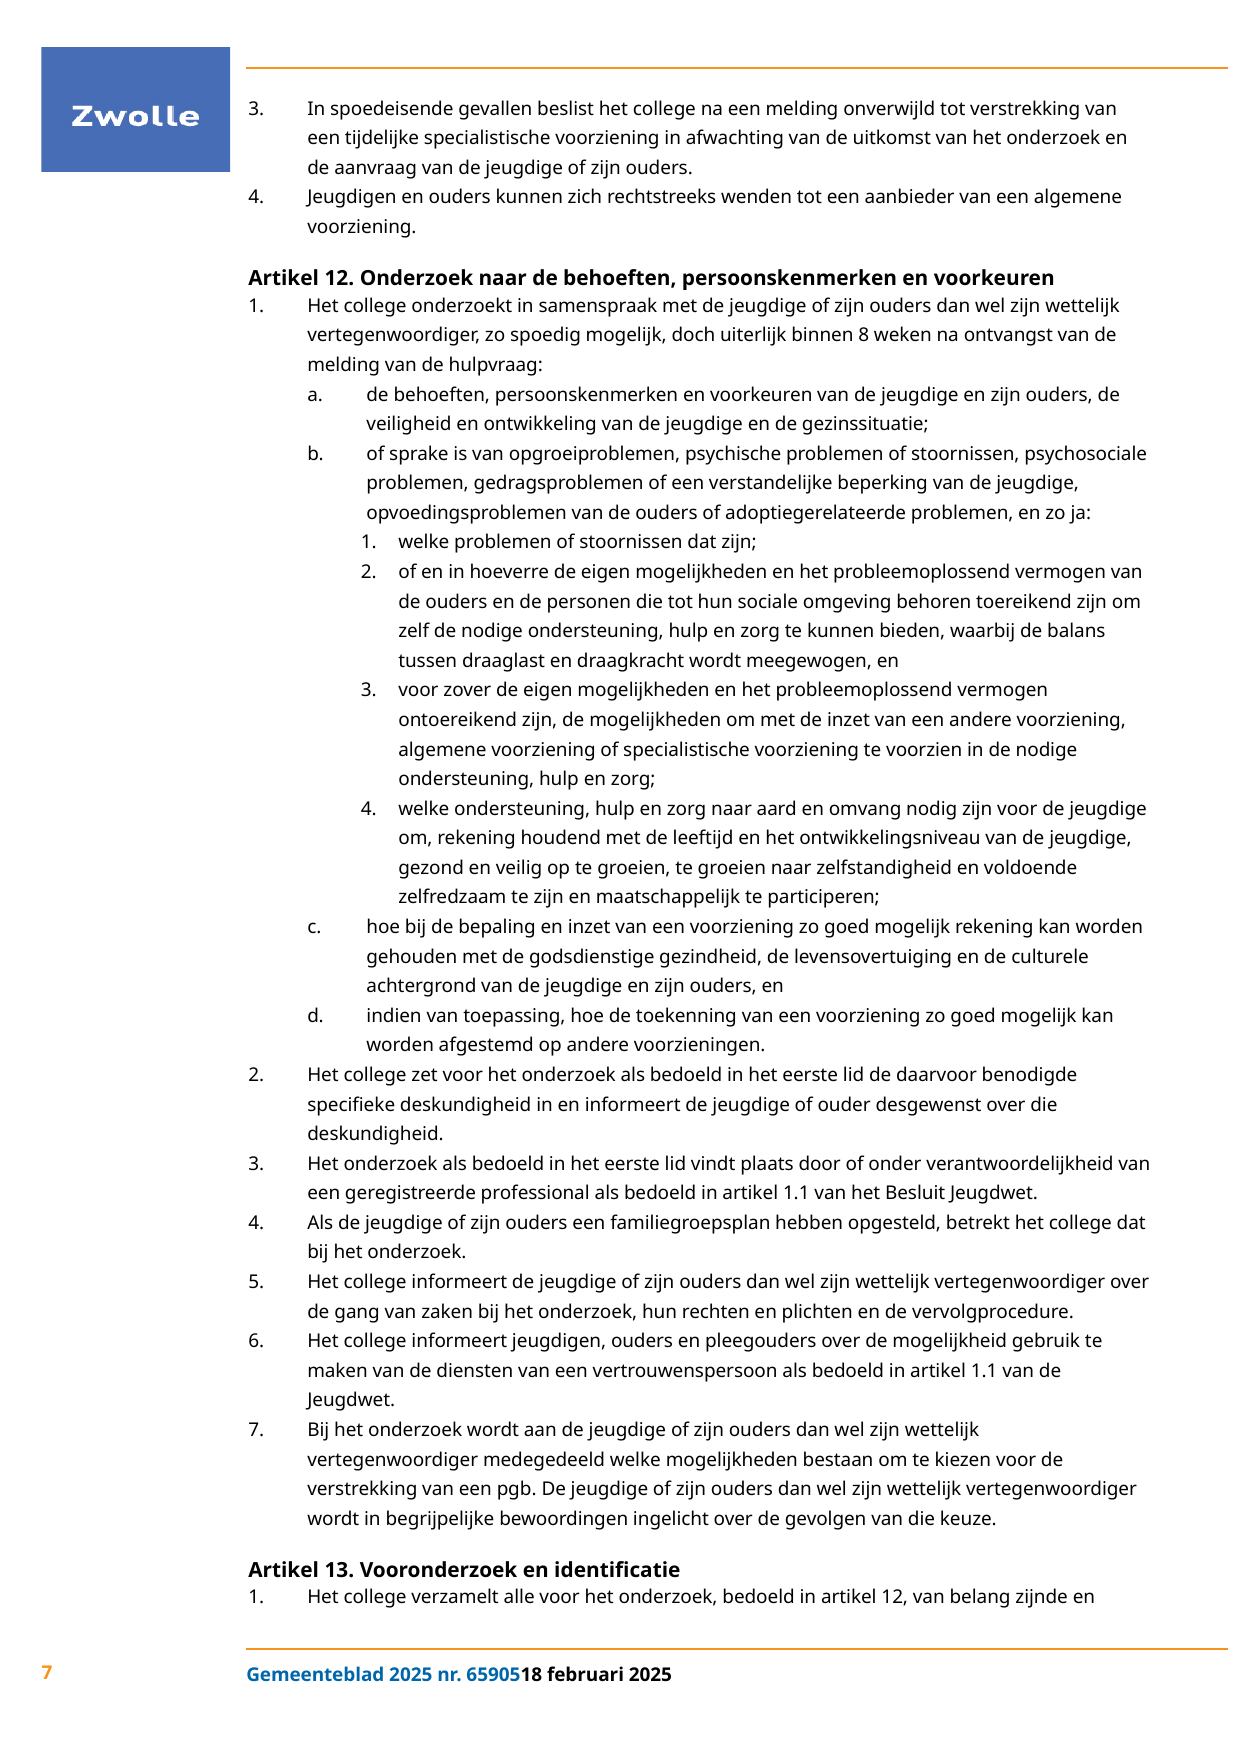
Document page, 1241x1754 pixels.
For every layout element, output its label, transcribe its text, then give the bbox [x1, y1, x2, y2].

list indien van toepassing, hoe de toekenning van een voorziening zo goed mogelijk kan worden afgestemd op andere voorzieningen. [307, 1002, 1152, 1057]
list Het onderzoek als bedoeld in het eerste lid vindt plaats door of onder verantwoordelijkheid van een geregistreerde professional als bedoeld in artikel 1.1 van het Besluit Jeugdwet. [248, 1150, 1152, 1205]
list welke problemen of stoornissen dat zijn; [361, 529, 1152, 554]
list hoe bij de bepaling en inzet van een voorziening zo goed mogelijk rekening kan worden gehouden met de godsdienstige gezindheid, de levensovertuiging en de culturele achtergrond van de jeugdige en zijn ouders, en [307, 913, 1152, 998]
list of en in hoeverre de eigen mogelijkheden en het probleemoplossend vermogen van de ouders en de personen die tot hun sociale omgeving behoren toereikend zijn om zelf de nodige ondersteuning, hulp en zorg te kunnen bieden, waarbij de balans tussen draaglast en draagkracht wordt meegewogen, en [361, 558, 1152, 673]
list Het college zet voor het onderzoek als bedoeld in het eerste lid de daarvoor benodigde specifieke deskundigheid in en informeert de jeugdige of ouder desgewenst over die deskundigheid. [248, 1061, 1152, 1146]
text Artikel 13. Vooronderzoek en identificatie [248, 1555, 1152, 1584]
list of sprake is van opgroeiproblemen, psychische problemen of stoornissen, psychosociale problemen, gedragsproblemen of een verstandelijke beperking van de jeugdige, opvoedingsproblemen van de ouders of adoptiegerelateerde problemen, en zo ja: [307, 440, 1152, 525]
text Artikel 12. Onderzoek naar de behoeften, persoonskenmerken en voorkeuren [248, 263, 1152, 292]
list Het college informeert de jeugdige of zijn ouders dan wel zijn wettelijk vertegenwoordiger over de gang van zaken bij het onderzoek, hun rechten en plichten en de vervolgprocedure. [248, 1268, 1152, 1323]
picture [41, 47, 231, 172]
list de behoeften, persoonskenmerken en voorkeuren van de jeugdige en zijn ouders, de veiligheid en ontwikkeling van de jeugdige en de gezinssituatie; [307, 381, 1152, 436]
list Als de jeugdige of zijn ouders een familiegroepsplan hebben opgesteld, betrekt het college dat bij het onderzoek. [248, 1209, 1152, 1264]
list In spoedeisende gevallen beslist het college na een melding onverwijld tot verstrekking van een tijdelijke specialistische voorziening in afwachting van de uitkomst van het onderzoek en de aanvraag van de jeugdige of zijn ouders. [248, 95, 1152, 180]
list Jeugdigen en ouders kunnen zich rechtstreeks wenden tot een aanbieder van een algemene voorziening. [248, 183, 1152, 239]
list Bij het onderzoek wordt aan de jeugdige of zijn ouders dan wel zijn wettelijk vertegenwoordiger medegedeeld welke mogelijkheden bestaan om te kiezen voor de verstrekking van een pgb. De jeugdige of zijn ouders dan wel zijn wettelijk vertegenwoordiger wordt in begrijpelijke bewoordingen ingelicht over de gevolgen van die keuze. [248, 1416, 1152, 1531]
list Het college verzamelt alle voor het onderzoek, bedoeld in artikel 12, van belang zijnde en [248, 1584, 1152, 1609]
list Het college informeert jeugdigen, ouders en pleegouders over de mogelijkheid gebruik te maken van de diensten van een vertrouwenspersoon als bedoeld in artikel 1.1 van de Jeugdwet. [248, 1327, 1152, 1412]
list voor zover de eigen mogelijkheden en het probleemoplossend vermogen ontoereikend zijn, de mogelijkheden om met de inzet van een andere voorziening, algemene voorziening of specialistische voorziening te voorzien in de nodige ondersteuning, hulp en zorg; [361, 677, 1152, 791]
list Het college onderzoekt in samenspraak met de jeugdige of zijn ouders dan wel zijn wettelijk vertegenwoordiger, zo spoedig mogelijk, doch uiterlijk binnen 8 weken na ontvangst van de melding van de hulpvraag: [248, 292, 1152, 377]
list welke ondersteuning, hulp en zorg naar aard en omvang nodig zijn voor de jeugdige om, rekening houdend met de leeftijd en het ontwikkelingsniveau van de jeugdige, gezond en veilig op te groeien, te groeien naar zelfstandigheid en voldoende zelfredzaam te zijn en maatschappelijk te participeren; [361, 795, 1152, 909]
